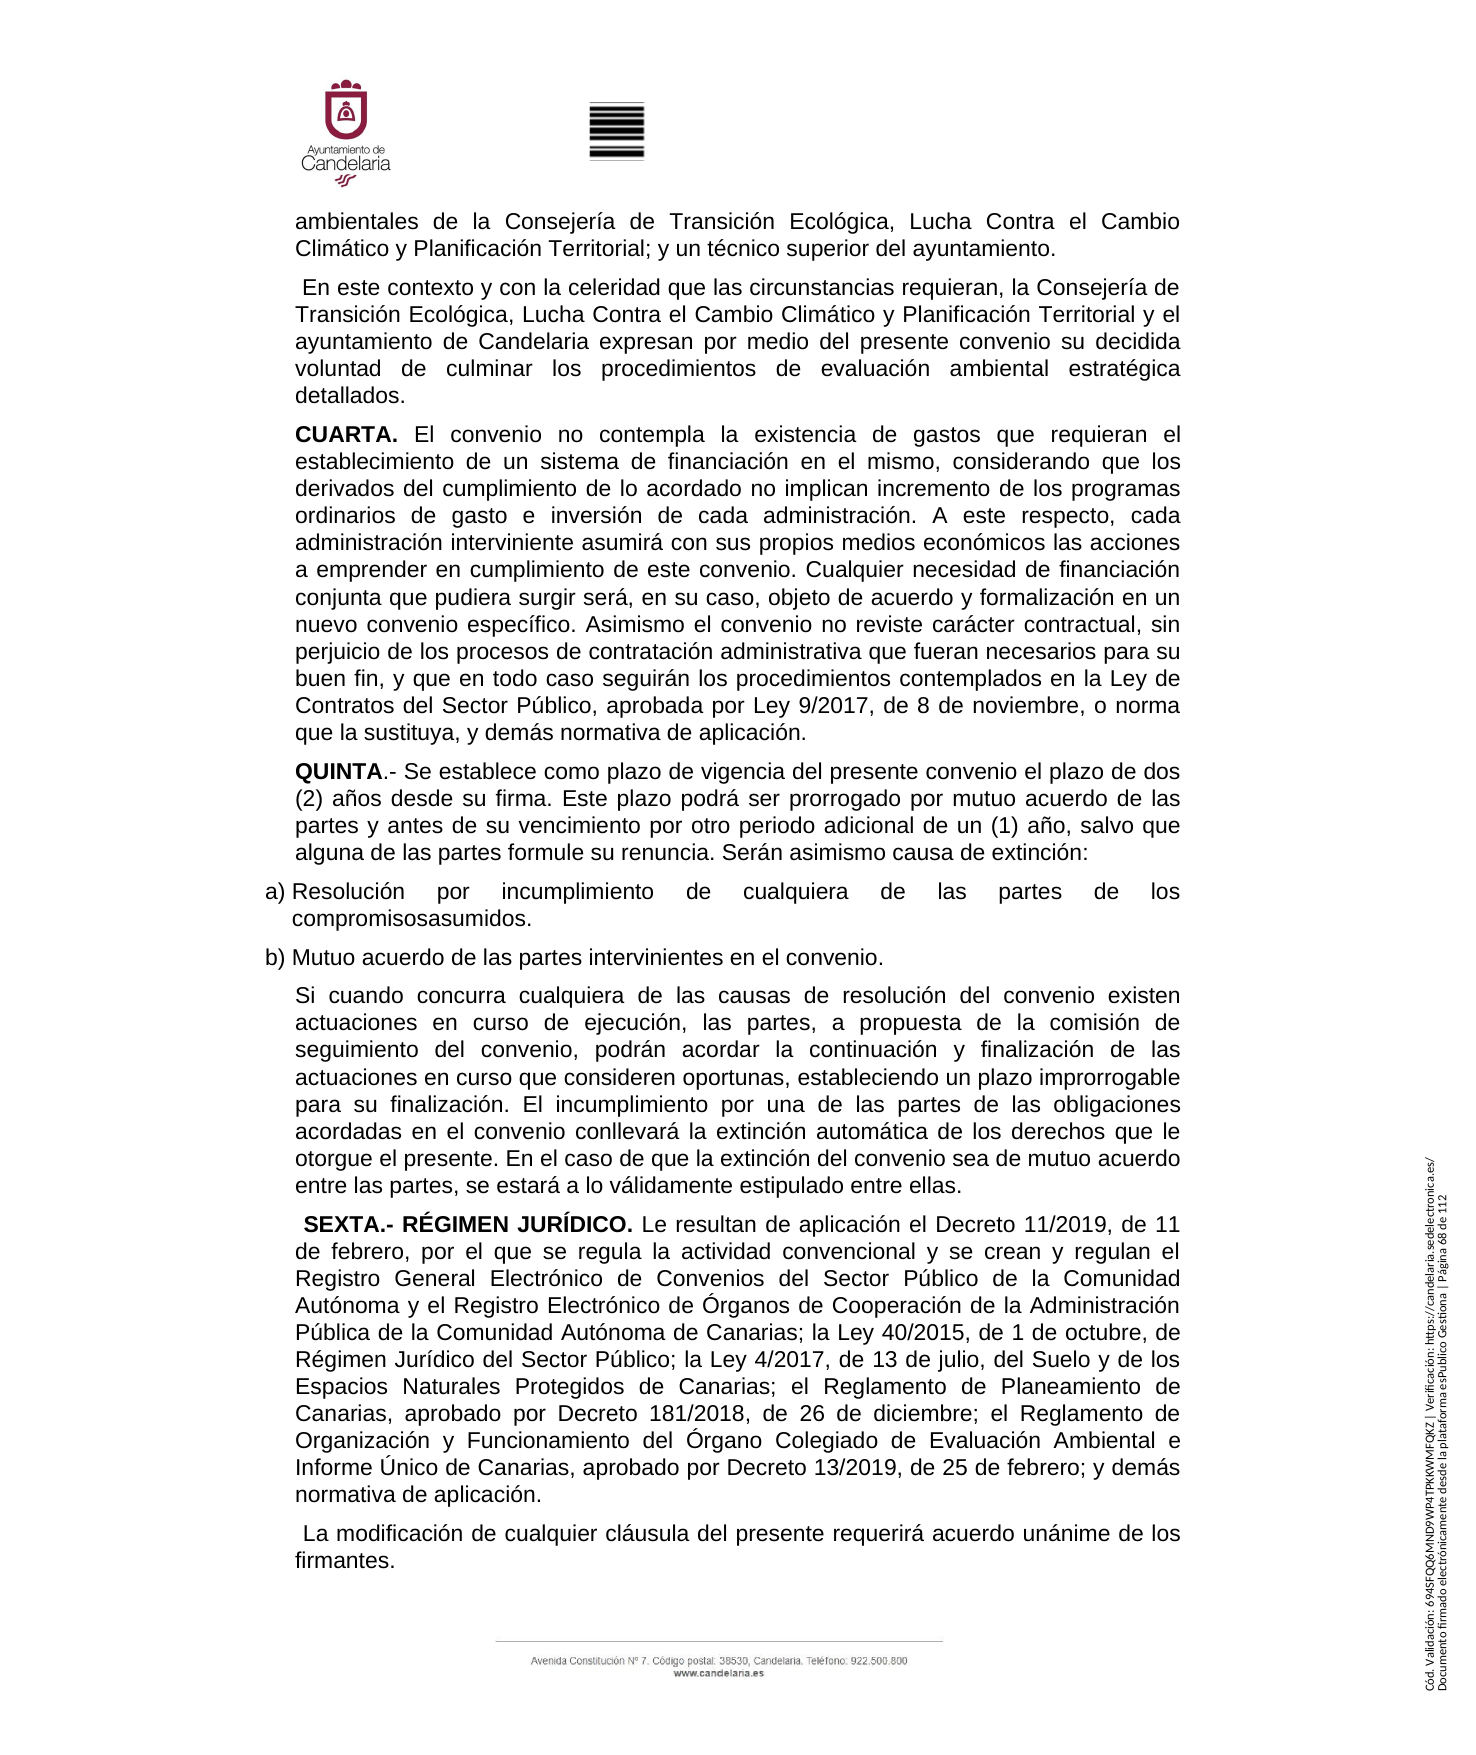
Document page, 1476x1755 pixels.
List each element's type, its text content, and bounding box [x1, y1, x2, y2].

list Resolución por incumplimiento de cualquiera de las partes de los compromisosasumidos. [265, 878, 1181, 931]
text La modificación de cualquier cláusula del presente requerirá acuerdo unánime de los firmantes. [295, 1520, 1181, 1574]
text SEXTA.- RÉGIMEN JURÍDICO. Le resultan de aplicación el Decreto 11/2019, de 11 de febrero, por el que se regula la actividad convencional y se crean y regulan el Registro General Electrónico de Convenios del Sector Público de la Comunidad Autónoma y el Registro Electrónico de Órganos de Cooperación de la Administración Pública de la Comunidad Autónoma de Canarias; la Ley 40/2015, de 1 de octubre, de Régimen Jurídico del Sector Público; la Ley 4/2017, de 13 de julio, del Suelo y de los Espacios Naturales Protegidos de Canarias; el Reglamento de Planeamiento de Canarias, aprobado por Decreto 181/2018, de 26 de diciembre; el Reglamento de Organización y Funcionamiento del Órgano Colegiado de Evaluación Ambiental e Informe Único de Canarias, aprobado por Decreto 13/2019, de 25 de febrero; y demás normativa de aplicación. [295, 1211, 1181, 1508]
list Mutuo acuerdo de las partes intervinientes en el convenio. [265, 943, 1181, 970]
text ambientales de la Consejería de Transición Ecológica, Lucha Contra el Cambio Climático y Planificación Territorial; y un técnico superior del ayuntamiento. [295, 208, 1181, 262]
text En este contexto y con la celeridad que las circunstancias requieran, la Consejería de Transición Ecológica, Lucha Contra el Cambio Climático y Planificación Territorial y el ayuntamiento de Candelaria expresan por medio del presente convenio su decidida voluntad de culminar los procedimientos de evaluación ambiental estratégica detallados. [295, 274, 1181, 409]
text CUARTA. El convenio no contempla la existencia de gastos que requieran el establecimiento de un sistema de financiación en el mismo, considerando que los derivados del cumplimiento de lo acordado no implican incremento de los programas ordinarios de gasto e inversión de cada administración. A este respecto, cada administración interviniente asumirá con sus propios medios económicos las acciones a emprender en cumplimiento de este convenio. Cualquier necesidad de financiación conjunta que pudiera surgir será, en su caso, objeto de acuerdo y formalización en un nuevo convenio específico. Asimismo el convenio no reviste carácter contractual, sin perjuicio de los procesos de contratación administrativa que fueran necesarios para su buen fin, y que en todo caso seguirán los procedimientos contemplados en la Ley de Contratos del Sector Público, aprobada por Ley 9/2017, de 8 de noviembre, o norma que la sustituya, y demás normativa de aplicación. [295, 421, 1181, 745]
text Si cuando concurra cualquiera de las causas de resolución del convenio existen actuaciones en curso de ejecución, las partes, a propuesta de la comisión de seguimiento del convenio, podrán acordar la continuación y finalización de las actuaciones en curso que consideren oportunas, estableciendo un plazo improrrogable para su finalización. El incumplimiento por una de las partes de las obligaciones acordadas en el convenio conllevará la extinción automática de los derechos que le otorgue el presente. En el caso de que la extinción del convenio sea de mutuo acuerdo entre las partes, se estará a lo válidamente estipulado entre ellas. [295, 982, 1181, 1198]
text QUINTA.- Se establece como plazo de vigencia del presente convenio el plazo de dos (2) años desde su firma. Este plazo podrá ser prorrogado por mutuo acuerdo de las partes y antes de su vencimiento por otro periodo adicional de un (1) año, salvo que alguna de las partes formule su renuncia. Serán asimismo causa de extinción: [295, 758, 1181, 865]
